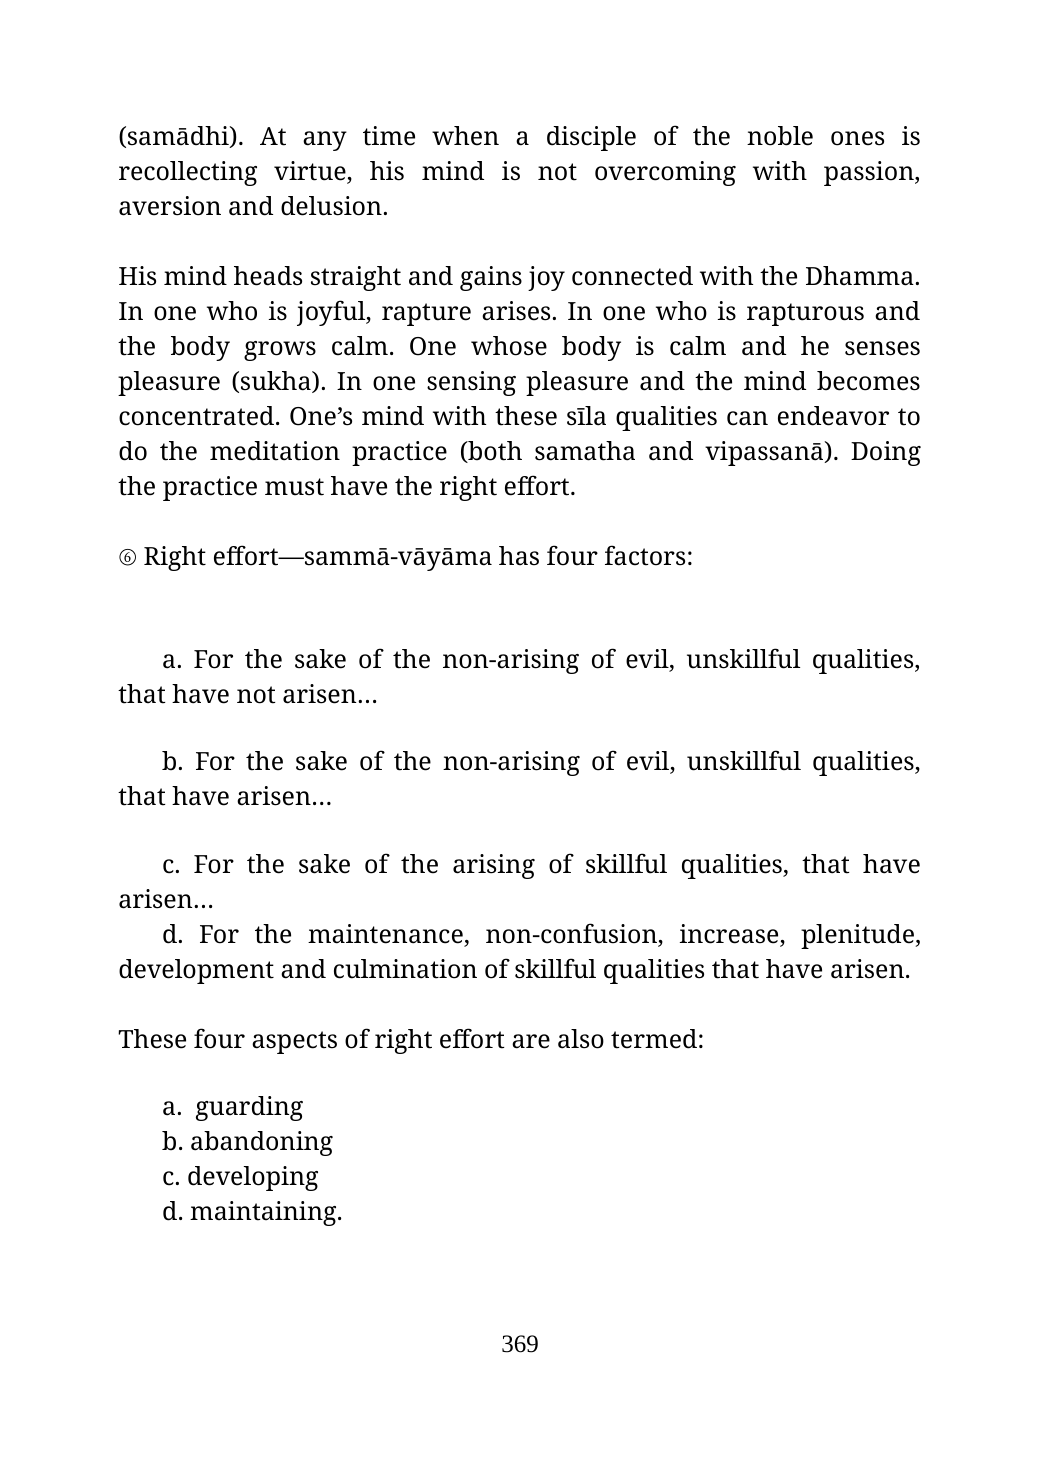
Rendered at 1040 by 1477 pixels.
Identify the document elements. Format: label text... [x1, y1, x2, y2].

text (samādhi). At any time when a disciple of the noble ones is recollecting virtue, his mind is not overcoming with passion, aversion and delusion. His mind heads straight and gains joy connected with the Dhamma. In one who is joyful, rapture arises. In one who is rapturous and the body grows calm. One whose body is calm and he senses pleasure (sukha). In one sensing pleasure and the mind becomes concentrated. One’s mind with these sīla qualities can endeavor to do the meditation practice (both samatha and vipassanā). Doing the practice must have the right effort. ⑥ Right effort—sammā-vāyāma has four factors: [118, 118, 922, 608]
text c. For the sake of the arising of skillful qualities, that have arisen… d. For the maintenance, non-confusion, increase, plenitude, development and culmination of skillful qualities that have arisen. These four aspects of right effort are also termed: [118, 846, 922, 1056]
text a. For the sake of the non-arising of evil, unskillful qualities, that have not arisen… [118, 641, 922, 711]
text a. guarding b. abandoning c. developing d. maintaining. [118, 1088, 922, 1263]
text b. For the sake of the non-arising of evil, unskillful qualities, that have arisen… [118, 743, 922, 813]
